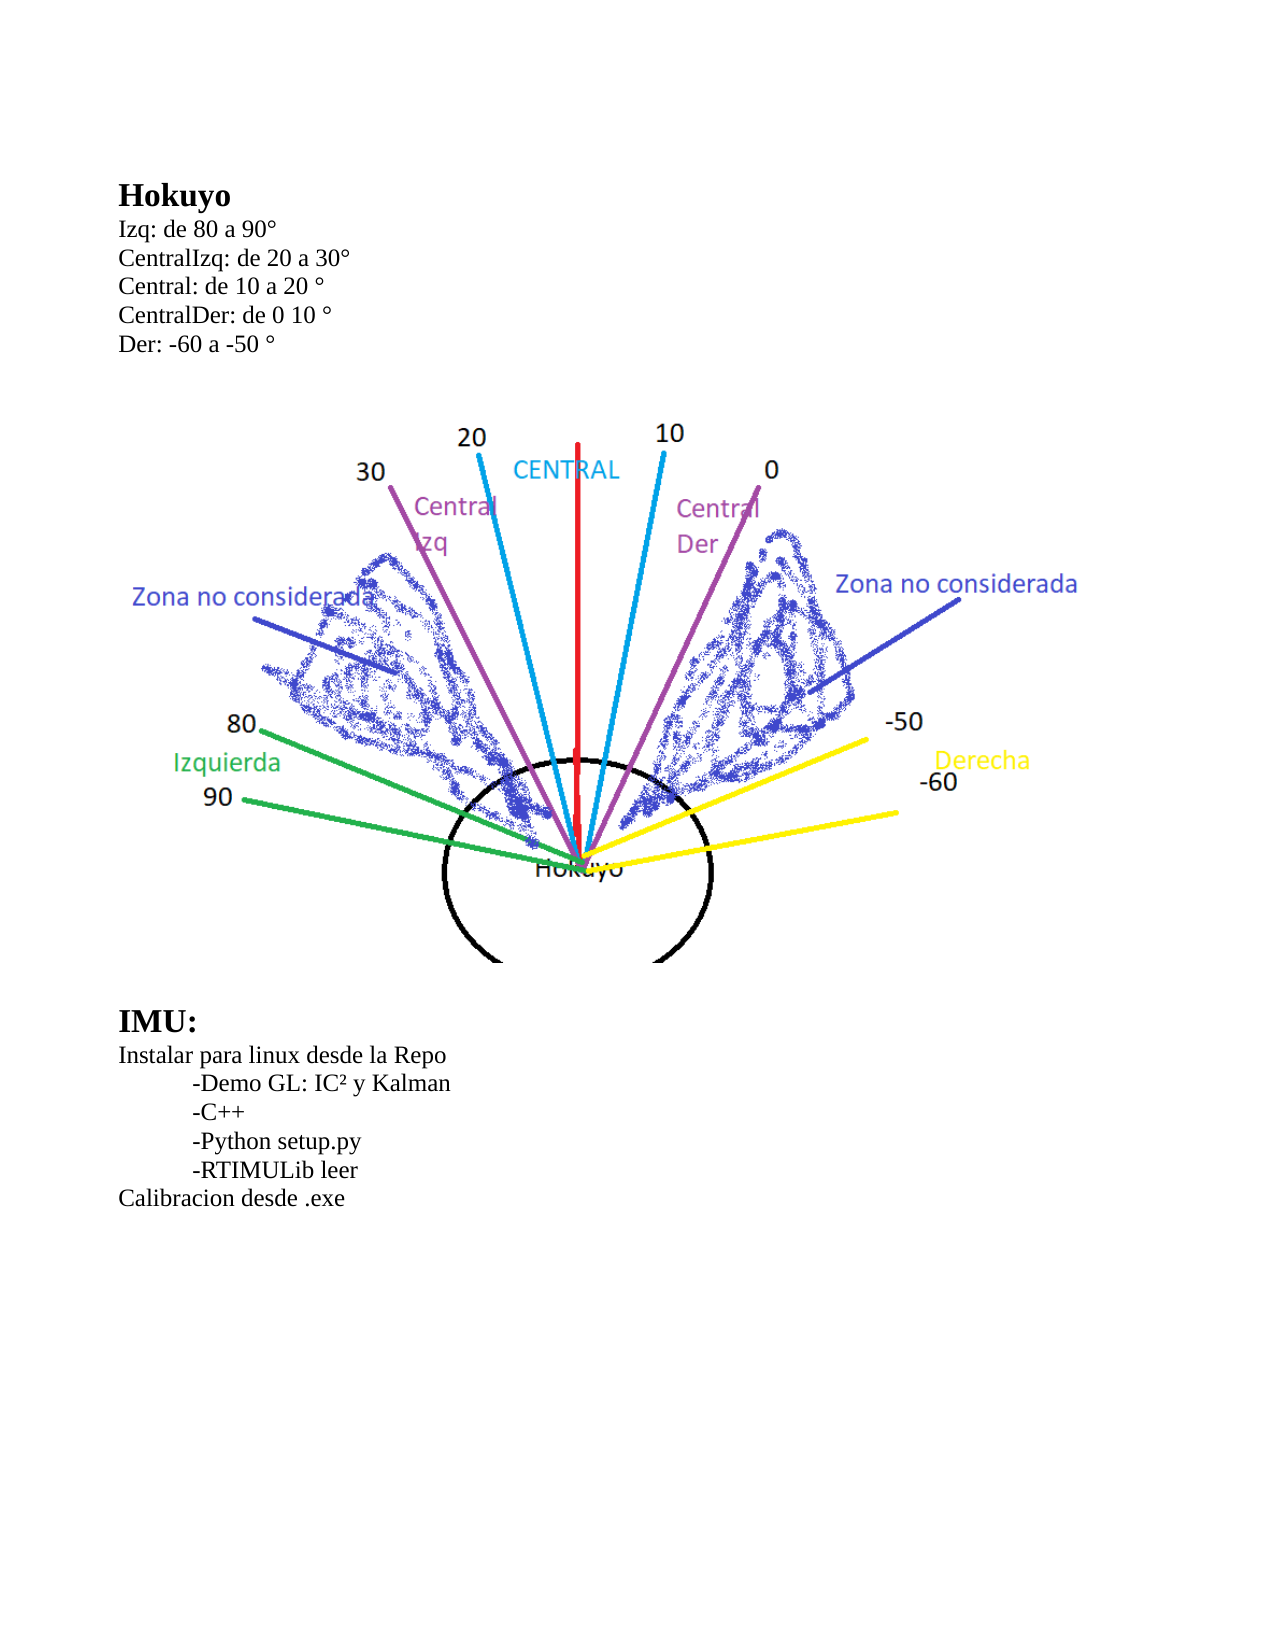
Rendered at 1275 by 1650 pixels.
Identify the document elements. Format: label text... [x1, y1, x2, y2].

text CentralDer: de 0 10 ° [118, 300, 1157, 329]
text Central: de 10 a 20 ° [118, 271, 1157, 300]
text Izq: de 80 a 90° [118, 214, 1157, 243]
text Der: -60 a -50 ° [118, 329, 1157, 357]
text -RTIMULib leer [118, 1155, 1157, 1183]
text -C++ [118, 1097, 1157, 1126]
text Hokuyo [118, 176, 1157, 214]
text Calibracion desde .exe [118, 1183, 1157, 1212]
text CentralIzq: de 20 a 30° [118, 243, 1157, 271]
text -Demo GL: IC² y Kalman [118, 1068, 1157, 1097]
text Instalar para linux desde la Repo [118, 1040, 1157, 1068]
text -Python setup.py [118, 1126, 1157, 1155]
picture [118, 357, 1157, 963]
text IMU: [118, 1001, 1157, 1040]
